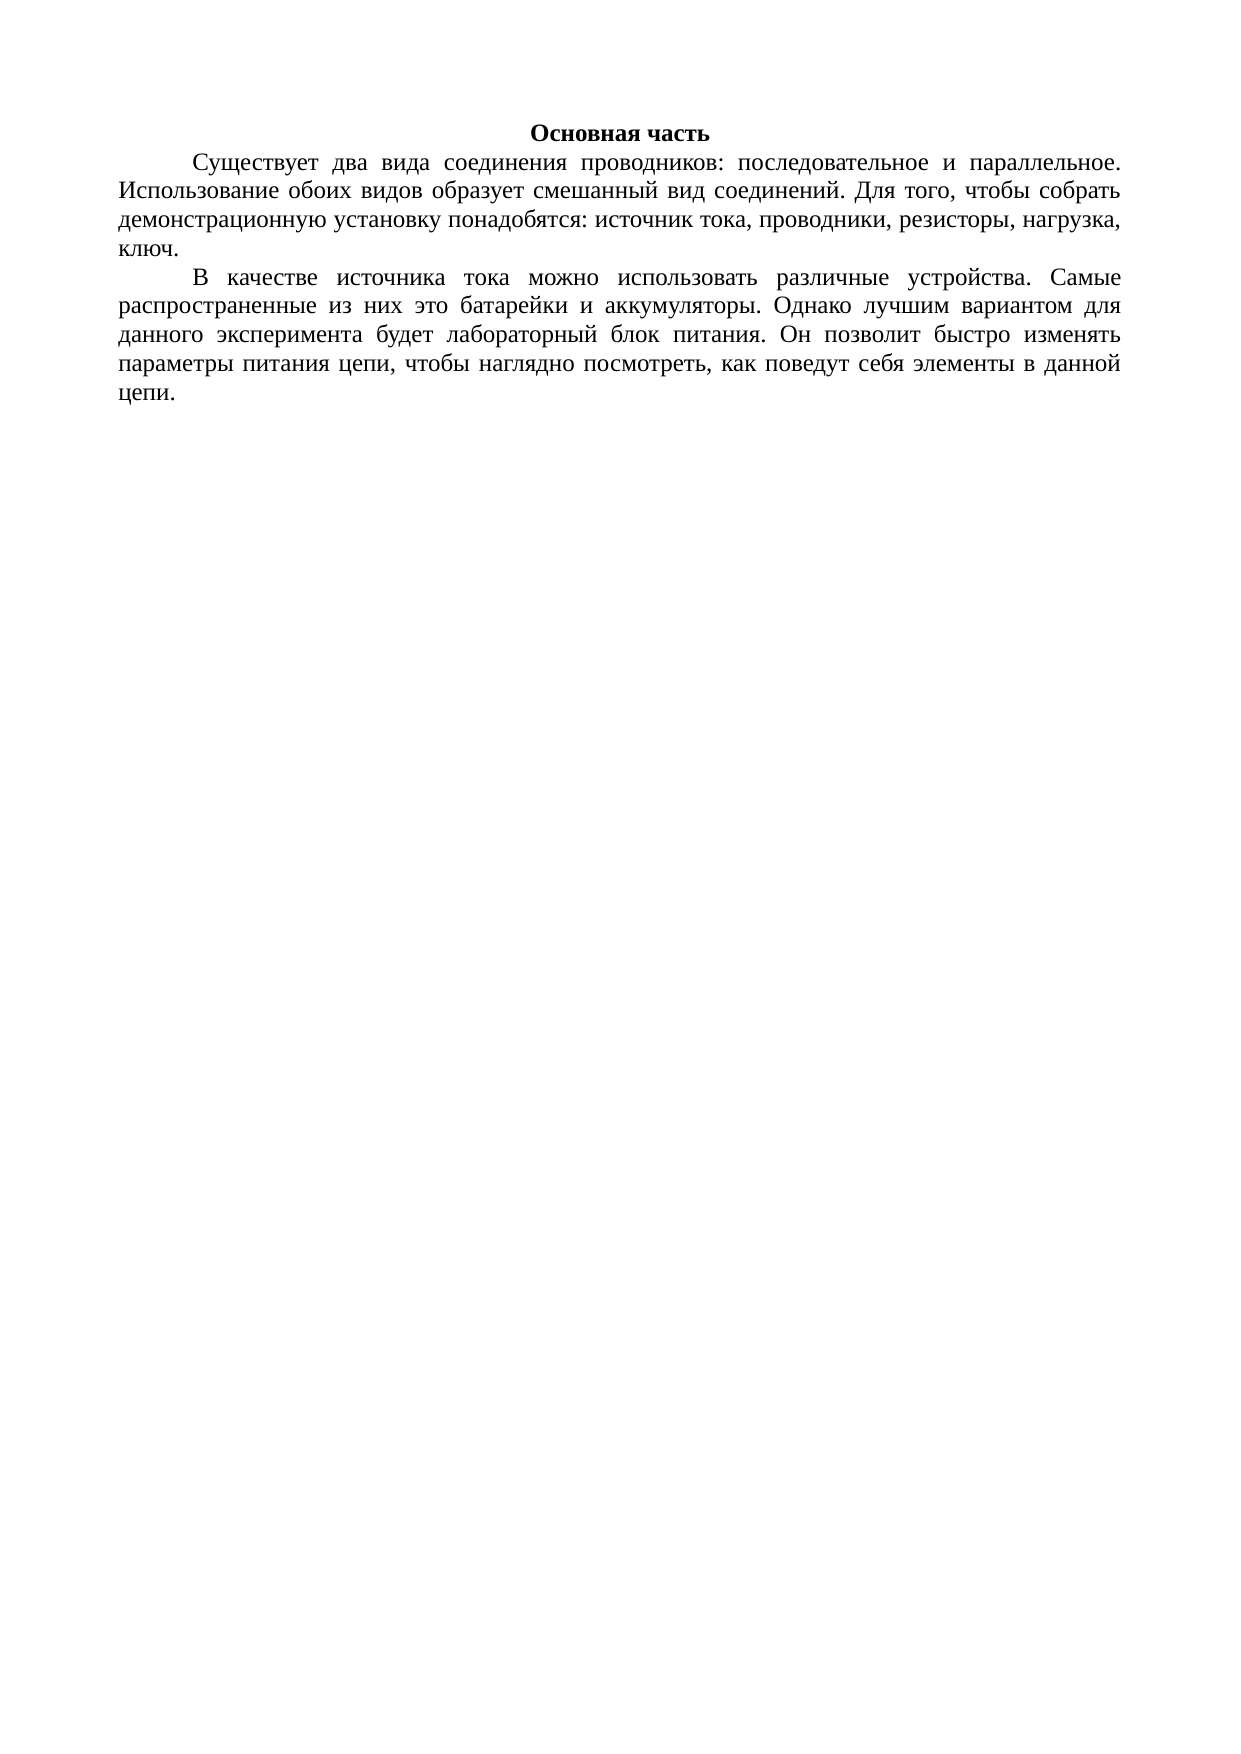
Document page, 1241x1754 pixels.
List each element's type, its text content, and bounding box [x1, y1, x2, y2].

text В качестве источника тока можно использовать различные устройства. Самые распространенные из них это батарейки и аккумуляторы. Однако лучшим вариантом для данного эксперимента будет лабораторный блок питания. Он позволит быстро изменять параметры питания цепи, чтобы наглядно посмотреть, как поведут себя элементы в данной цепи. [118, 262, 1122, 406]
text Существует два вида соединения проводников: последовательное и параллельное. Использование обоих видов образует смешанный вид соединений. Для того, чтобы собрать демонстрационную установку понадобятся: источник тока, проводники, резисторы, нагрузка, ключ. [118, 147, 1122, 262]
text Основная часть [118, 118, 1122, 147]
